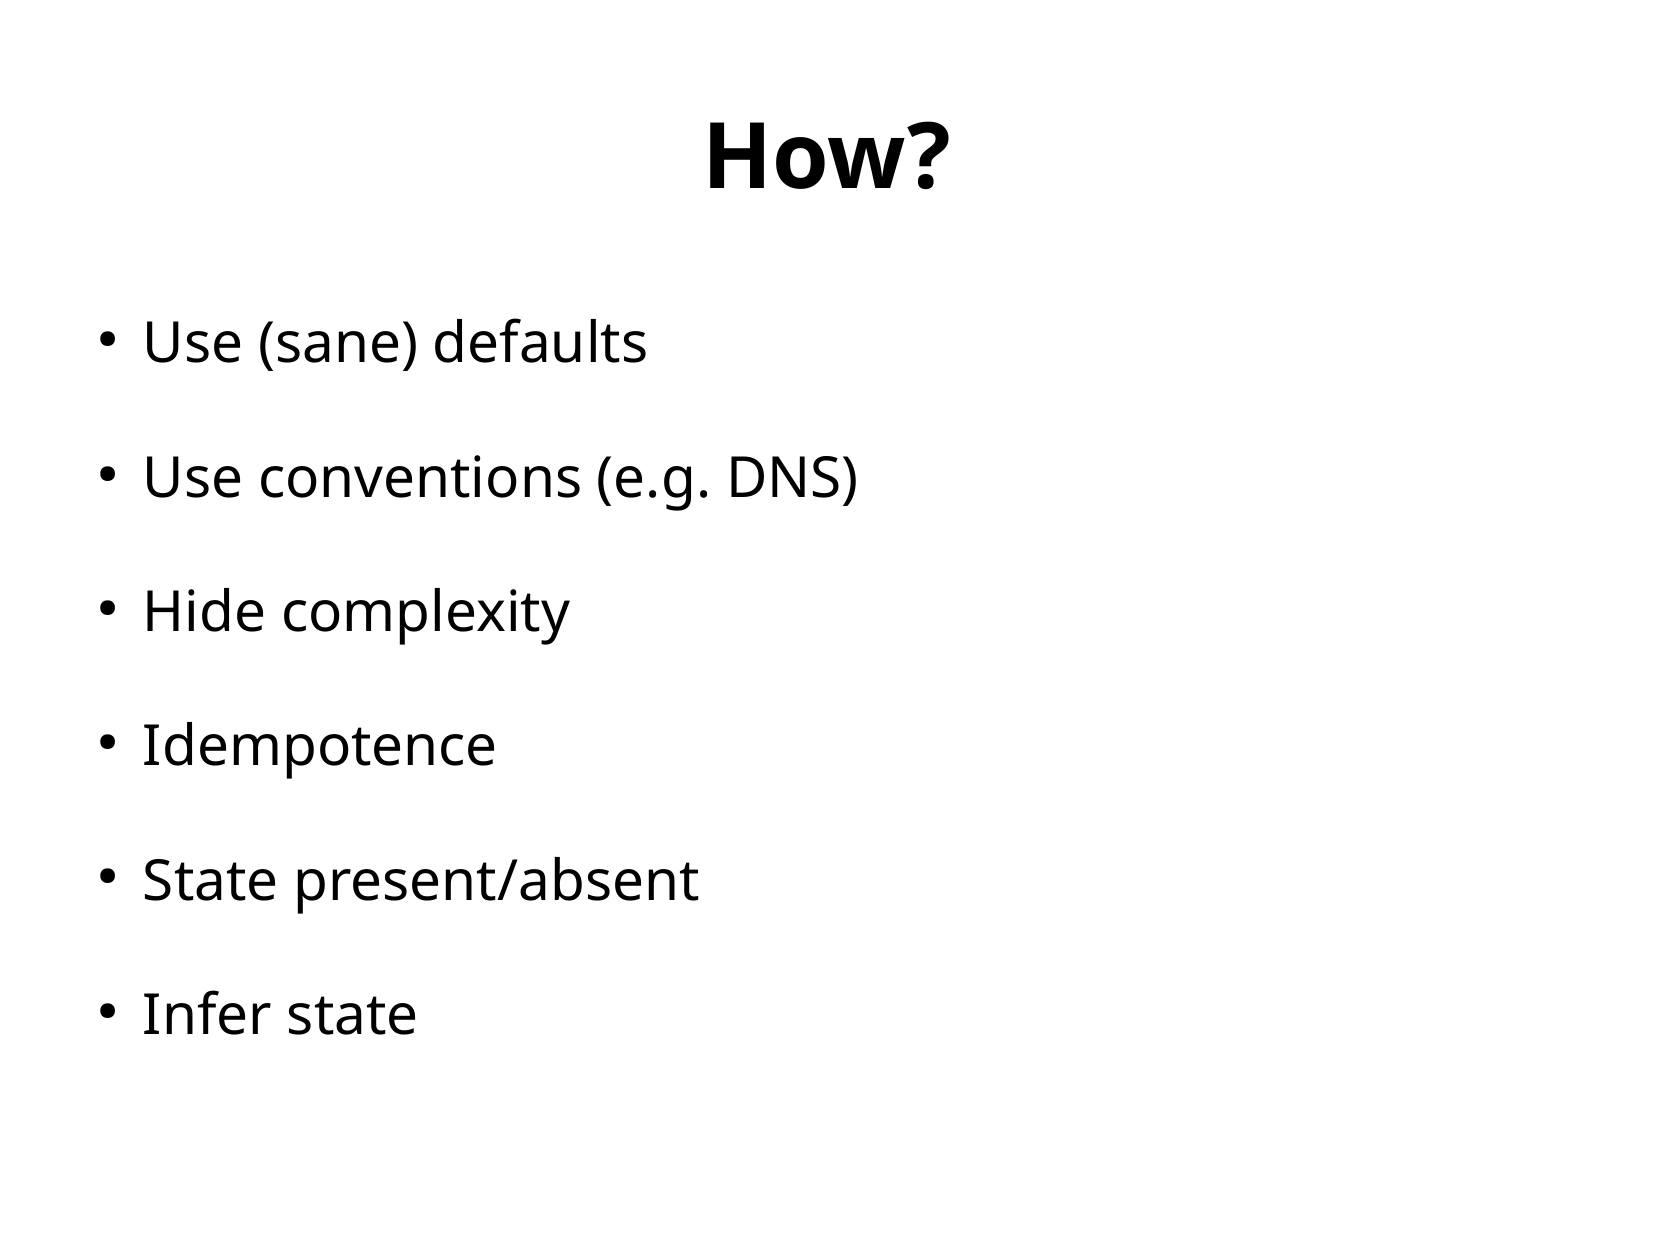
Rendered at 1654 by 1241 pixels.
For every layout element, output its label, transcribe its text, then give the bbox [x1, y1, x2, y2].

list Use (sane) defaults Use conventions (e.g. DNS) Hide complexity Idempotence State present/absent Infer state [82, 290, 1571, 1052]
title How? [82, 49, 1571, 257]
